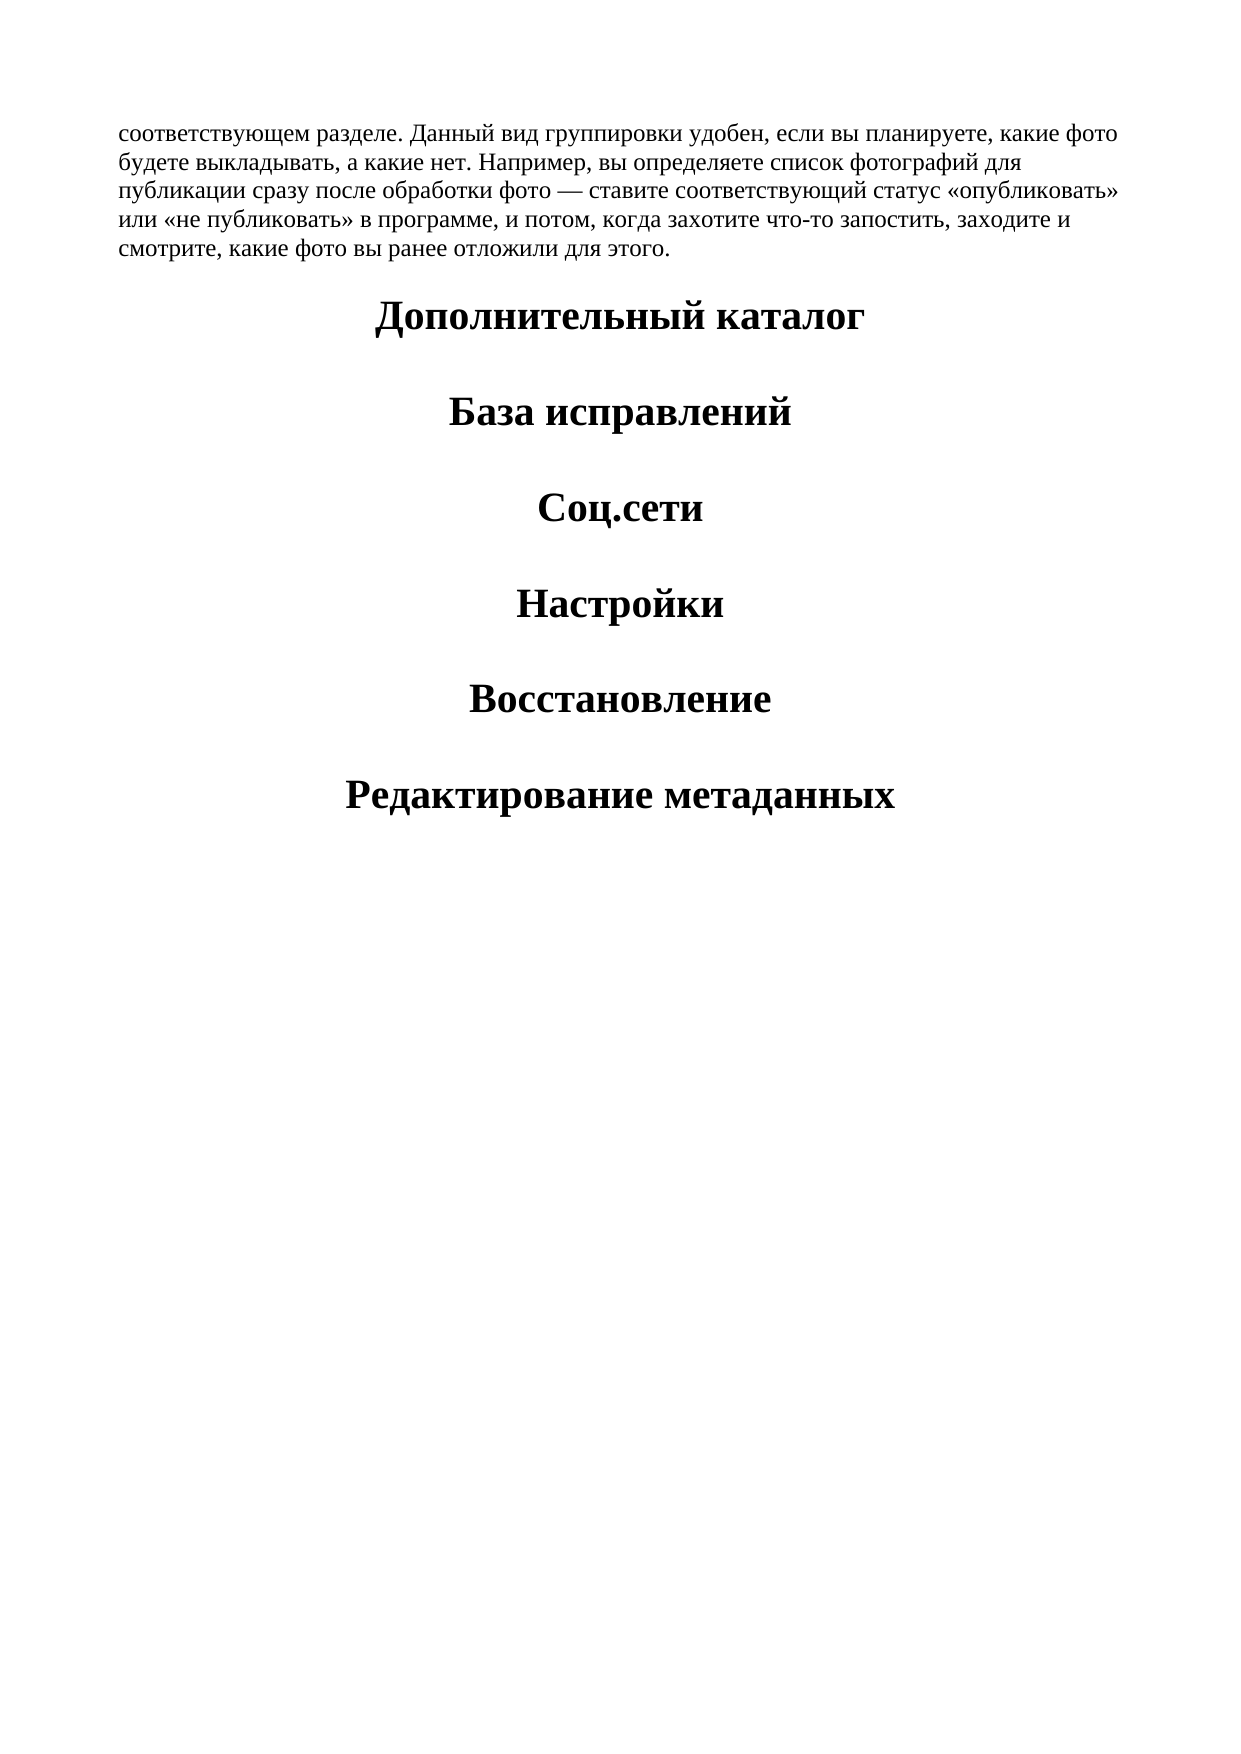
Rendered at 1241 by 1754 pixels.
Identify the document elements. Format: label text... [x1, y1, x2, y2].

text Редактирование метаданных [118, 770, 1122, 818]
text Дополнительный каталог [118, 291, 1122, 338]
text Настройки [118, 578, 1122, 626]
text Соц.сети [118, 482, 1122, 530]
text соответствующем разделе. Данный вид группировки удобен, если вы планируете, какие фото будете выкладывать, а какие нет. Например, вы определяете список фотографий для публикации сразу после обработки фото — ставите соответствующий статус «опубликовать» или «не публиковать» в программе, и потом, когда захотите что-то запостить, заходите и смотрите, какие фото вы ранее отложили для этого. [118, 118, 1122, 262]
text Восстановление [118, 674, 1122, 722]
text База исправлений [118, 386, 1122, 434]
